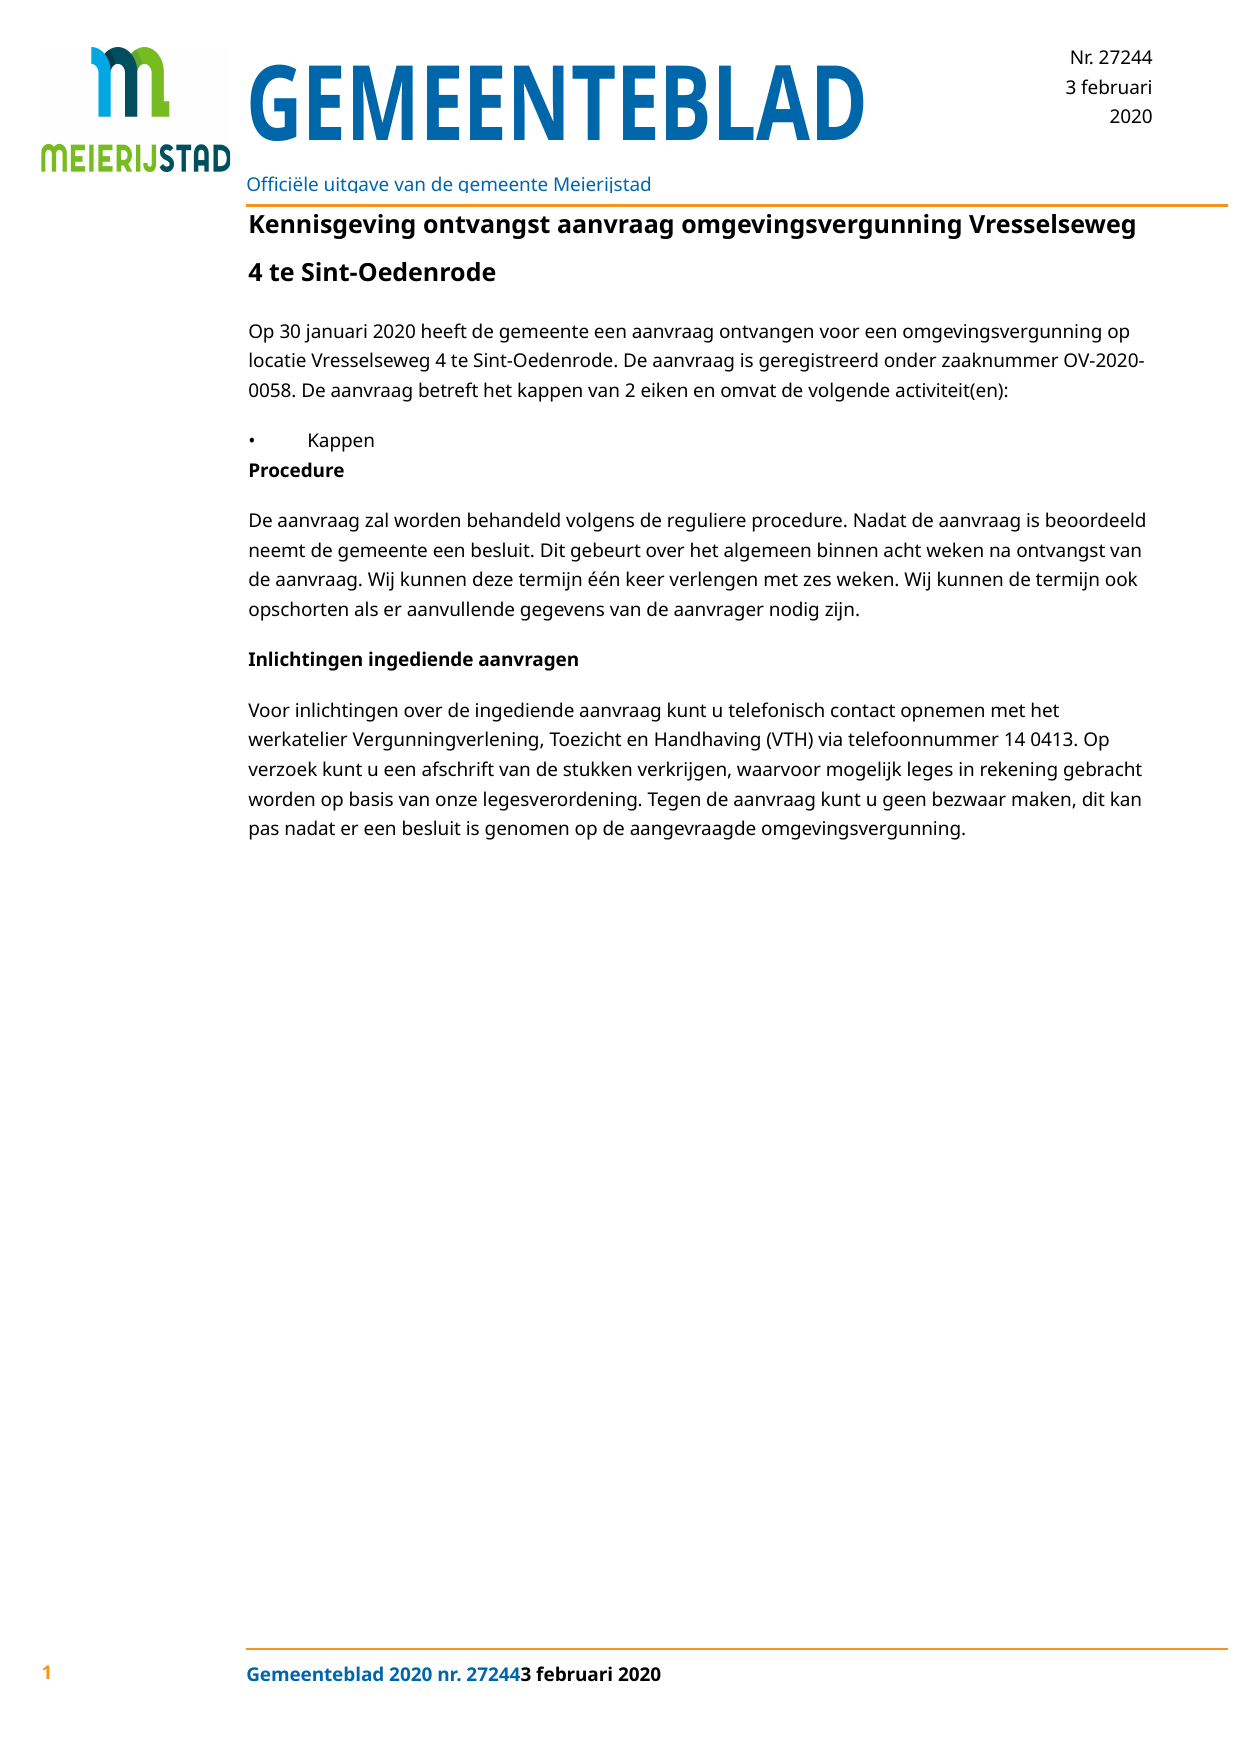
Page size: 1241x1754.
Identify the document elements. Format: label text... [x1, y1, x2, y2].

picture [41, 47, 231, 172]
text Op 30 januari 2020 heeft de gemeente een aanvraag ontvangen voor een omgevingsvergunning op locatie Vresselseweg 4 te Sint-Oedenrode. De aanvraag is geregistreerd onder zaaknummer OV-2020-0058. De aanvraag betreft het kappen van 2 eiken en omvat de volgende activiteit(en): [248, 318, 1152, 403]
text Inlichtingen ingediende aanvragen [248, 647, 1152, 672]
text De aanvraag zal worden behandeld volgens de reguliere procedure. Nadat de aanvraag is beoordeeld neemt de gemeente een besluit. Dit gebeurt over het algemeen binnen acht weken na ontvangst van de aanvraag. Wij kunnen deze termijn één keer verlengen met zes weken. Wij kunnen de termijn ook opschorten als er aanvullende gegevens van de aanvrager nodig zijn. [248, 507, 1152, 622]
text Procedure [248, 457, 1152, 483]
text Voor inlichtingen over de ingediende aanvraag kunt u telefonisch contact opnemen met het werkatelier Vergunningverlening, Toezicht en Handhaving (VTH) via telefoonnummer 14 0413. Op verzoek kunt u een afschrift van de stukken verkrijgen, waarvoor mogelijk leges in rekening gebracht worden op basis van onze legesverordening. Tegen de aanvraag kunt u geen bezwaar maken, dit kan pas nadat er een besluit is genomen op de aangevraagde omgevingsvergunning. [248, 697, 1152, 841]
text Kennisgeving ontvangst aanvraag omgevingsvergunning Vresselseweg 4 te Sint-Oedenrode [248, 207, 1152, 288]
list Kappen [248, 427, 1152, 453]
